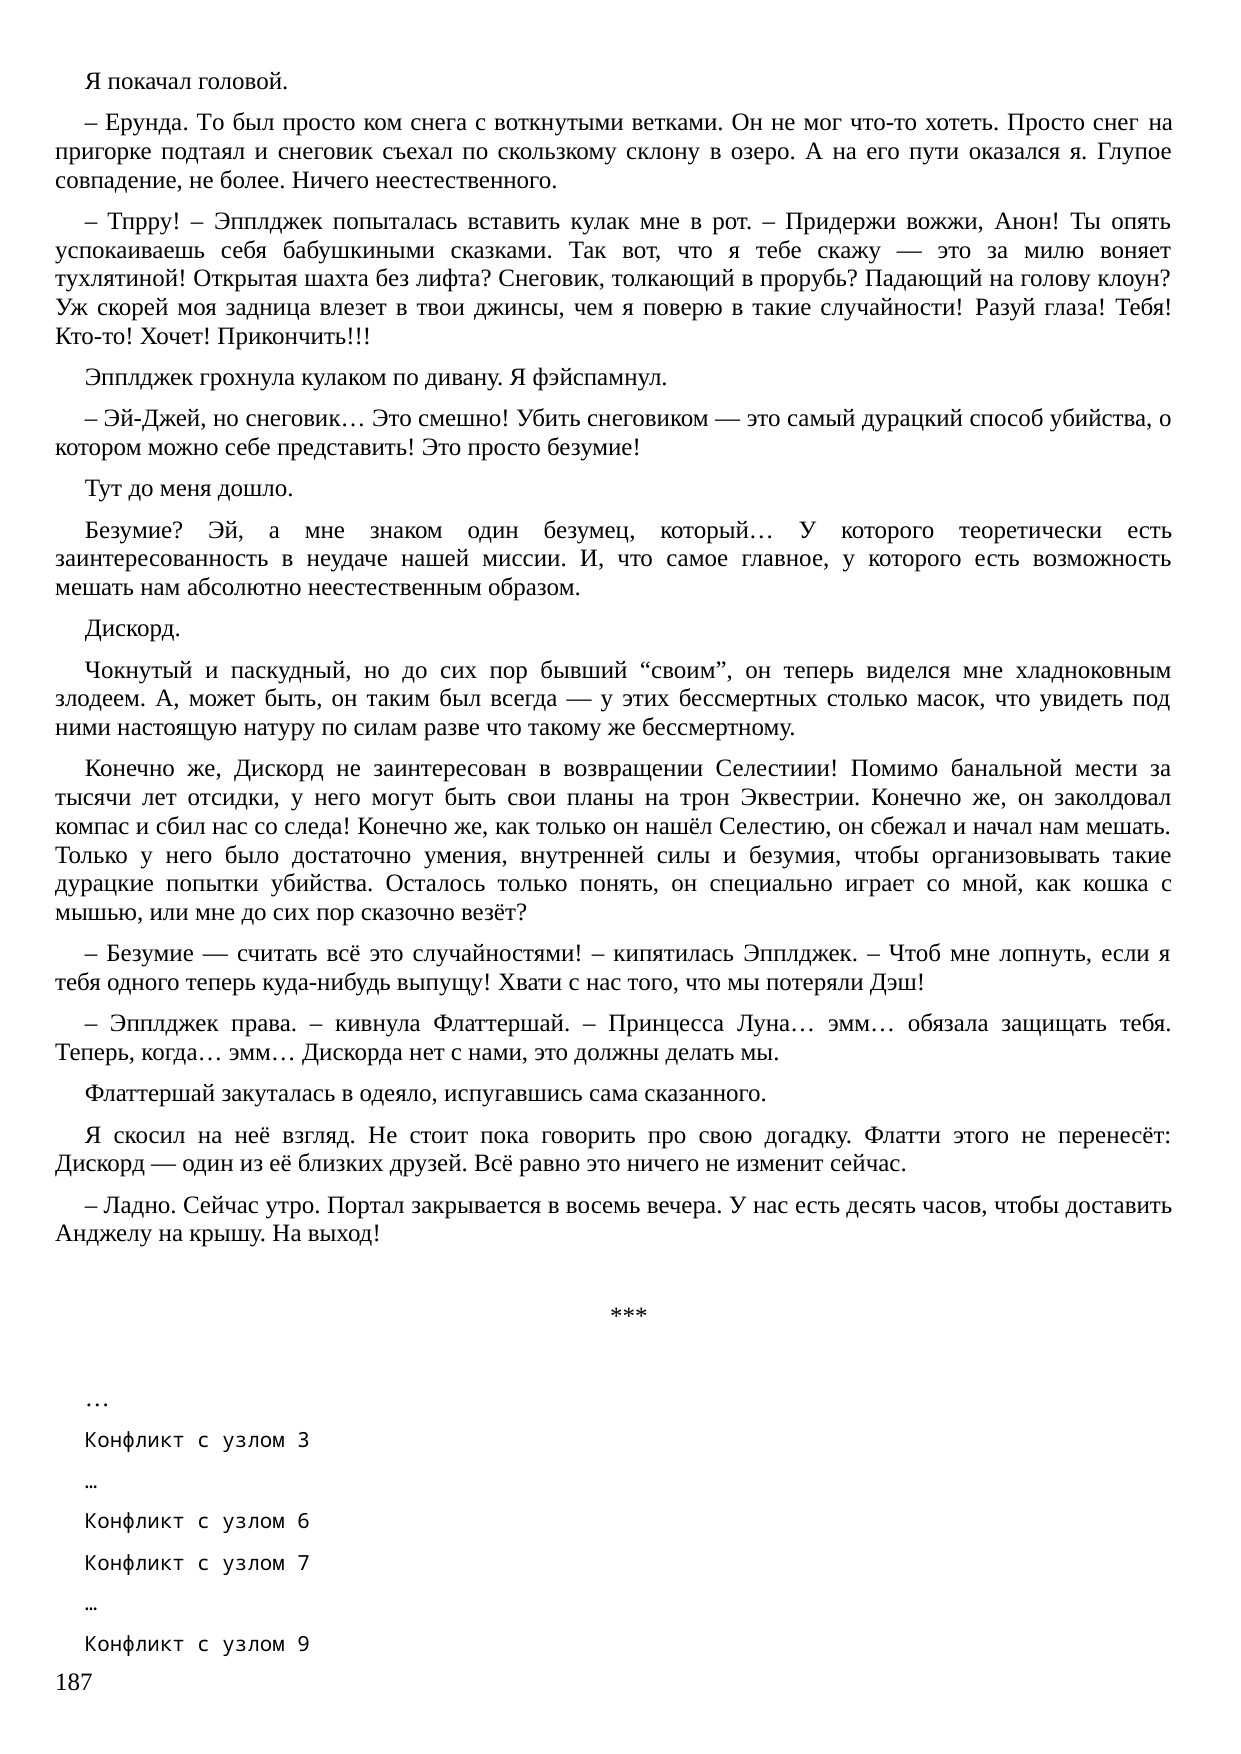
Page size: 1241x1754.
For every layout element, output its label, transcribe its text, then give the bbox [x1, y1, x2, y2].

text Конфликт с узлом 3 [55, 1425, 1173, 1453]
text – Ерунда. То был просто ком снега с воткнутыми ветками. Он не мог что-то хотеть. Просто снег на пригорке подтаял и снеговик съехал по скользкому склону в озеро. А на его пути оказался я. Глупое совпадение, не более. Ничего неестественного. [55, 107, 1173, 193]
text Конфликт с узлом 7 [55, 1548, 1173, 1576]
text – Тпрру! – Эпплджек попыталась вставить кулак мне в рот. – Придержи вожжи, Анон! Ты опять успокаиваешь себя бабушкиными сказками. Так вот, что я тебе скажу — это за милю воняет тухлятиной! Открытая шахта без лифта? Снеговик, толкающий в прорубь? Падающий на голову клоун? Уж скорей моя задница влезет в твои джинсы, чем я поверю в такие случайности! Разуй глаза! Тебя! Кто-то! Хочет! Прикончить!!! [55, 206, 1173, 350]
text Эпплджек грохнула кулаком по дивану. Я фэйспамнул. [55, 362, 1173, 391]
text Чокнутый и паскудный, но до сих пор бывший “своим”, он теперь виделся мне хладноковным злодеем. А, может быть, он таким был всегда — у этих бессмертных столько масок, что увидеть под ними настоящую натуру по силам разве что такому же бессмертному. [55, 655, 1173, 741]
text Тут до меня дошло. [55, 473, 1173, 502]
text Я покачал головой. [55, 66, 1173, 95]
text Дискорд. [55, 613, 1173, 642]
text Я скосил на неё взгляд. Не стоит пока говорить про свою догадку. Флатти этого не перенесёт: Дискорд — один из её близких друзей. Всё равно это ничего не изменит сейчас. [55, 1120, 1173, 1177]
text Безумие? Эй, а мне знаком один безумец, который… У которого теоретически есть заинтересованность в неудаче нашей миссии. И, что самое главное, у которого есть возможность мешать нам абсолютно неестественным образом. [55, 515, 1173, 601]
text Конечно же, Дискорд не заинтересован в возвращении Селестиии! Помимо банальной мести за тысячи лет отсидки, у него могут быть свои планы на трон Эквестрии. Конечно же, он заколдовал компас и сбил нас со следа! Конечно же, как только он нашёл Селестию, он сбежал и начал нам мешать. Только у него было достаточно умения, внутренней силы и безумия, чтобы организовывать такие дурацкие попытки убийства. Осталось только понять, он специально играет со мной, как кошка с мышью, или мне до сих пор сказочно везёт? [55, 753, 1173, 926]
text Конфликт с узлом 9 [55, 1629, 1173, 1658]
text … [55, 1588, 1173, 1617]
text … [55, 1383, 1173, 1412]
text – Эй-Джей, но снеговик… Это смешно! Убить снеговиком — это самый дурацкий способ убийства, о котором можно себе представить! Это просто безумие! [55, 403, 1173, 461]
text *** [55, 1301, 1173, 1330]
text Флаттершай закуталась в одеяло, испугавшись сама сказанного. [55, 1078, 1173, 1107]
text – Безумие — считать всё это случайностями! – кипятилась Эпплджек. – Чтоб мне лопнуть, если я тебя одного теперь куда-нибудь выпущу! Хвати с нас того, что мы потеряли Дэш! [55, 938, 1173, 996]
text – Ладно. Сейчас утро. Портал закрывается в восемь вечера. У нас есть десять часов, чтобы доставить Анджелу на крышу. На выход! [55, 1190, 1173, 1247]
text Конфликт с узлом 6 [55, 1507, 1173, 1535]
text – Эпплджек права. – кивнула Флаттершай. – Принцесса Луна… эмм… обязала защищать тебя. Теперь, когда… эмм… Дискорда нет с нами, это должны делать мы. [55, 1008, 1173, 1066]
text … [55, 1466, 1173, 1494]
